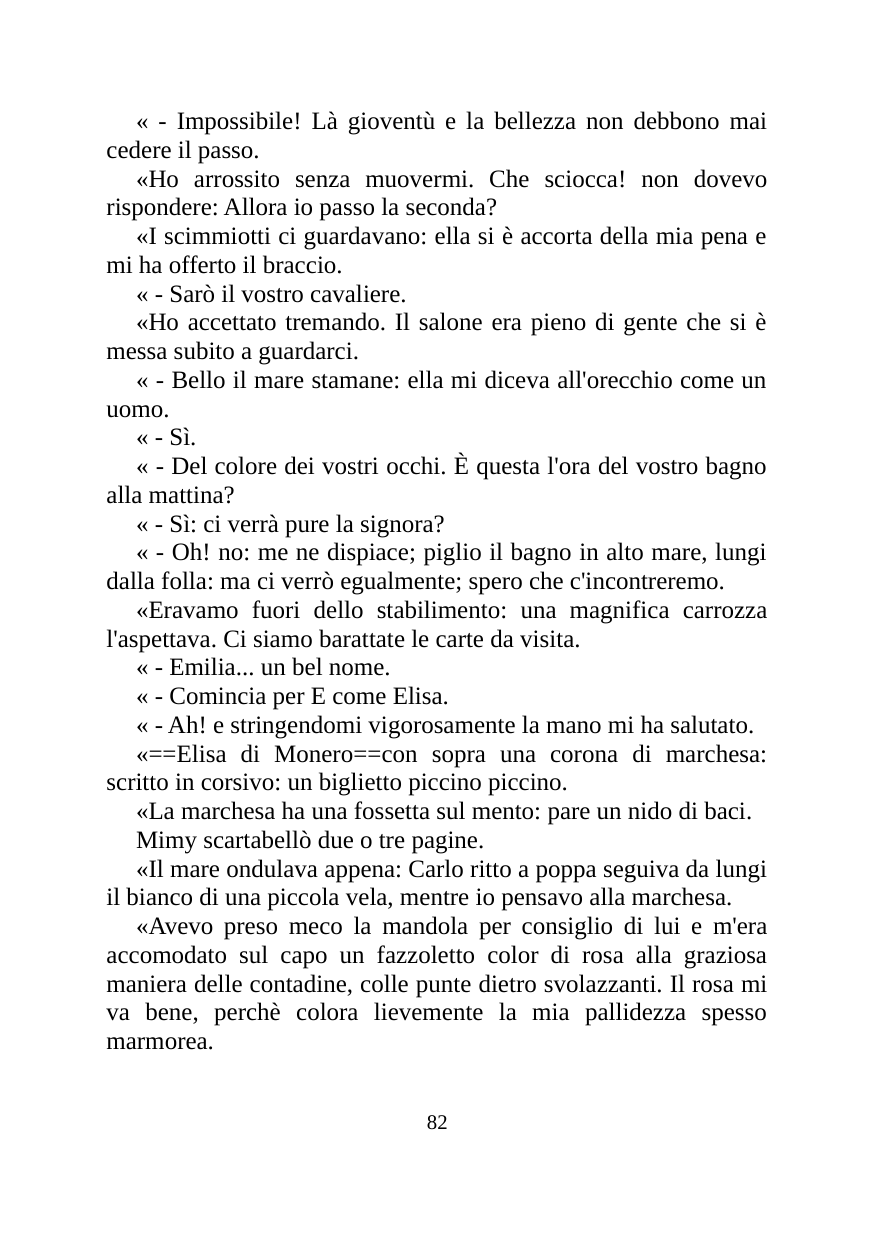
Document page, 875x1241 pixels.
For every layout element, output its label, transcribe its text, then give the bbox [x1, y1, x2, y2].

text «Avevo preso meco la mandola per consiglio di lui e m'era accomodato sul capo un fazzoletto color di rosa alla graziosa maniera delle contadine, colle punte dietro svolazzanti. Il rosa mi va bene, perchè colora lievemente la mia pallidezza spesso marmorea. [106, 911, 768, 1055]
text « - Bello il mare stamane: ella mi diceva all'orecchio come un uomo. [106, 365, 768, 422]
text «La marchesa ha una fossetta sul mento: pare un nido di baci. [106, 796, 768, 825]
text « - Emilia... un bel nome. [106, 652, 768, 681]
text « - Del colore dei vostri occhi. È questa l'ora del vostro bagno alla mattina? [106, 451, 768, 509]
text « - Sì: ci verrà pure la signora? [106, 509, 768, 537]
text « - Sì. [106, 422, 768, 451]
text Mimy scartabellò due o tre pagine. [106, 825, 768, 854]
text «Eravamo fuori dello stabilimento: una magnifica carrozza l'aspettava. Ci siamo barattate le carte da visita. [106, 595, 768, 652]
text «==Elisa di Monero==con sopra una corona di marchesa: scritto in corsivo: un biglietto piccino piccino. [106, 739, 768, 796]
text «Ho arrossito senza muovermi. Che sciocca! non dovevo rispondere: Allora io passo la seconda? [106, 164, 768, 221]
text «Il mare ondulava appena: Carlo ritto a poppa seguiva da lungi il bianco di una piccola vela, mentre io pensavo alla marchesa. [106, 854, 768, 911]
text « - Ah! e stringendomi vigorosamente la mano mi ha salutato. [106, 710, 768, 739]
text « - Oh! no: me ne dispiace; piglio il bagno in alto mare, lungi dalla folla: ma ci verrò egualmente; spero che c'incontreremo. [106, 537, 768, 595]
text « - Impossibile! Là gioventù e la bellezza non debbono mai cedere il passo. [106, 106, 768, 164]
text «I scimmiotti ci guardavano: ella si è accorta della mia pena e mi ha offerto il braccio. [106, 221, 768, 279]
text «Ho accettato tremando. Il salone era pieno di gente che si è messa subito a guardarci. [106, 307, 768, 365]
text « - Sarò il vostro cavaliere. [106, 279, 768, 307]
text « - Comincia per E come Elisa. [106, 681, 768, 710]
